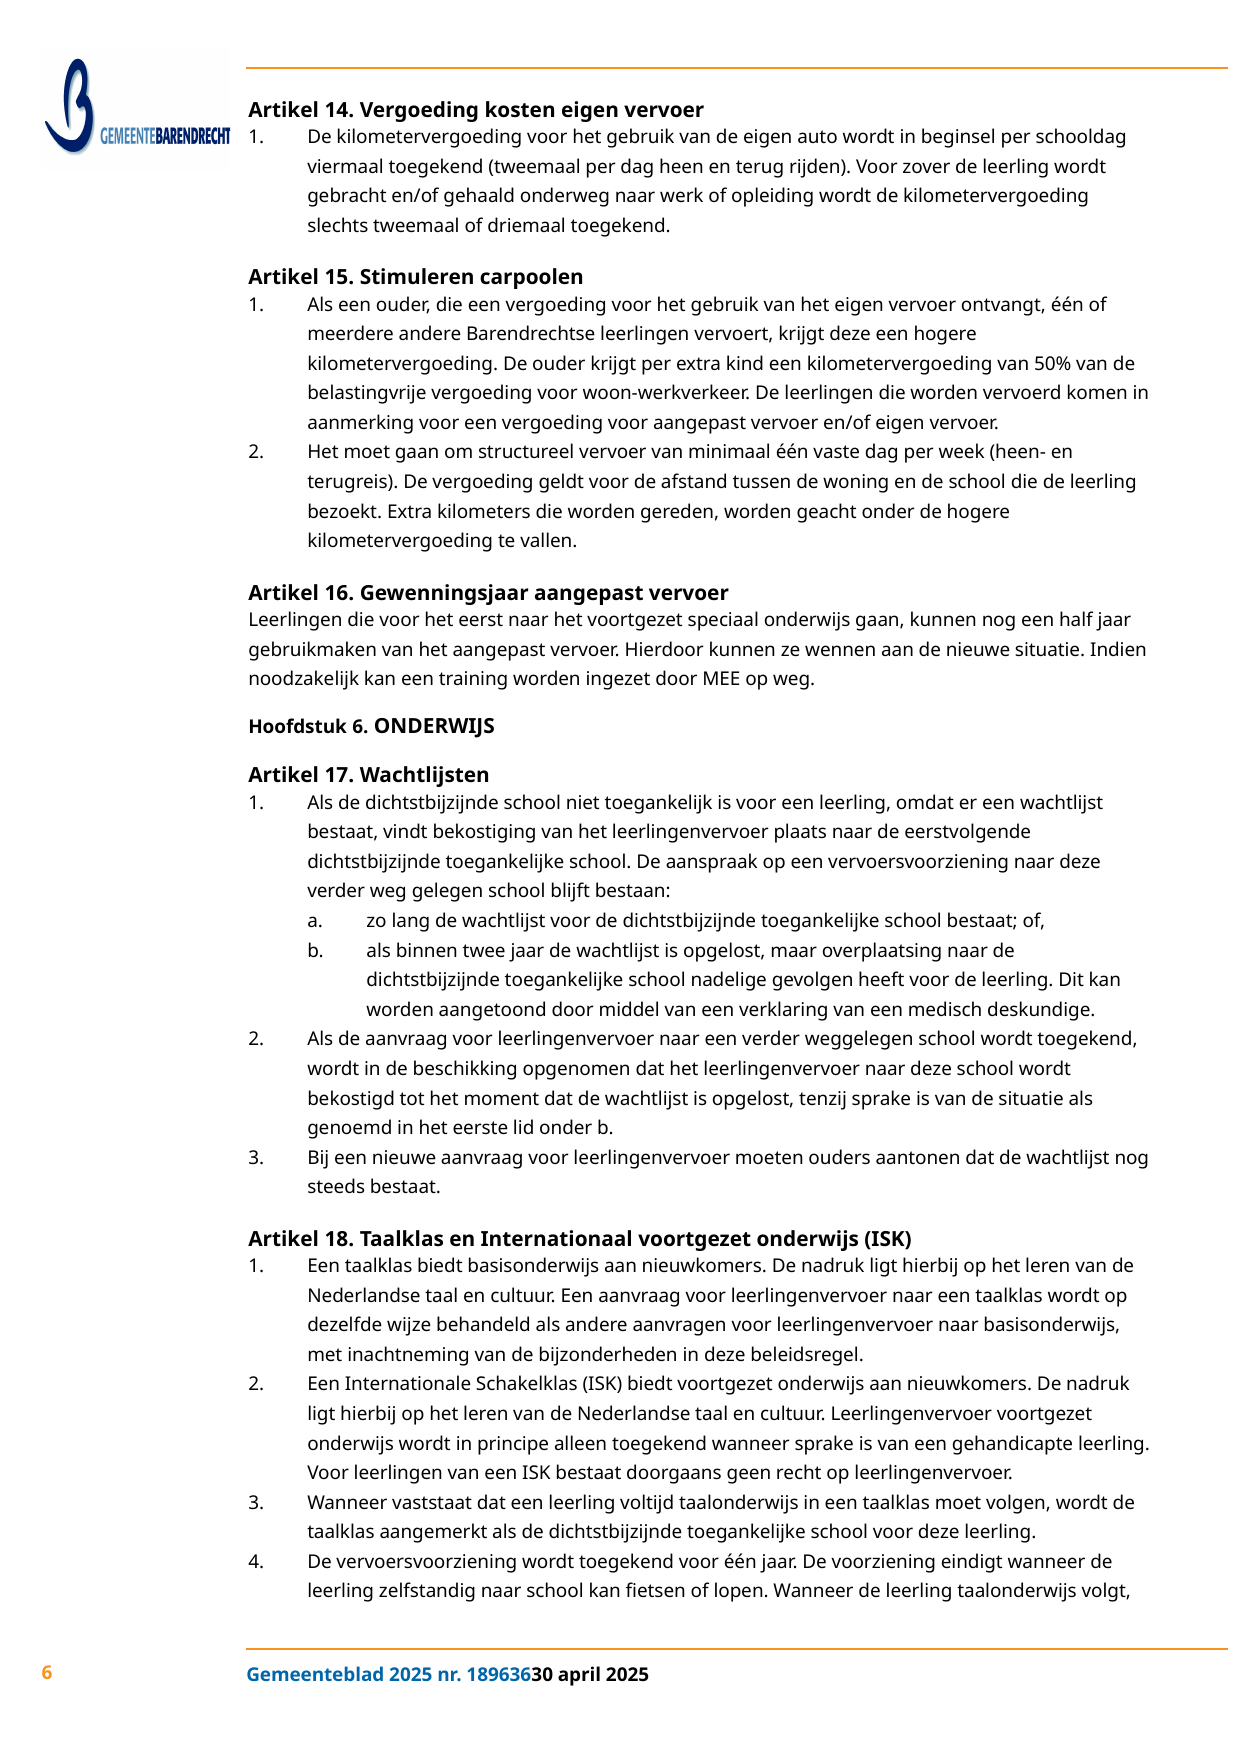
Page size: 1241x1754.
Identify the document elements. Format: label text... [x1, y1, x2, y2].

list Een Internationale Schakelklas (ISK) biedt voortgezet onderwijs aan nieuwkomers. De nadruk ligt hierbij op het leren van de Nederlandse taal en cultuur. Leerlingenvervoer voortgezet onderwijs wordt in principe alleen toegekend wanneer sprake is van een gehandicapte leerling. Voor leerlingen van een ISK bestaat doorgaans geen recht op leerlingenvervoer. [248, 1371, 1152, 1485]
picture [41, 47, 231, 172]
text Artikel 18. Taalklas en Internationaal voortgezet onderwijs (ISK) [248, 1224, 1152, 1252]
list Wanneer vaststaat dat een leerling voltijd taalonderwijs in een taalklas moet volgen, wordt de taalklas aangemerkt als de dichtstbijzijnde toegankelijke school voor deze leerling. [248, 1489, 1152, 1544]
list Als een ouder, die een vergoeding voor het gebruik van het eigen vervoer ontvangt, één of meerdere andere Barendrechtse leerlingen vervoert, krijgt deze een hogere kilometervergoeding. De ouder krijgt per extra kind een kilometervergoeding van 50% van de belastingvrije vergoeding voor woon-werkverkeer. De leerlingen die worden vervoerd komen in aanmerking voor een vergoeding voor aangepast vervoer en/of eigen vervoer. [248, 291, 1152, 435]
list Het moet gaan om structureel vervoer van minimaal één vaste dag per week (heen- en terugreis). De vergoeding geldt voor de afstand tussen de woning en de school die de leerling bezoekt. Extra kilometers die worden gereden, worden geacht onder de hogere kilometervergoeding te vallen. [248, 439, 1152, 553]
list Een taalklas biedt basisonderwijs aan nieuwkomers. De nadruk ligt hierbij op het leren van de Nederlandse taal en cultuur. Een aanvraag voor leerlingenvervoer naar een taalklas wordt op dezelfde wijze behandeld als andere aanvragen voor leerlingenvervoer naar basisonderwijs, met inachtneming van de bijzonderheden in deze beleidsregel. [248, 1252, 1152, 1367]
list De vervoersvoorziening wordt toegekend voor één jaar. De voorziening eindigt wanneer de leerling zelfstandig naar school kan fietsen of lopen. Wanneer de leerling taalonderwijs volgt, [248, 1548, 1152, 1603]
text Leerlingen die voor het eerst naar het voortgezet speciaal onderwijs gaan, kunnen nog een half jaar gebruikmaken van het aangepast vervoer. Hierdoor kunnen ze wennen aan de nieuwe situatie. Indien noodzakelijk kan een training worden ingezet door MEE op weg. [248, 606, 1152, 691]
list Als de aanvraag voor leerlingenvervoer naar een verder weggelegen school wordt toegekend, wordt in de beschikking opgenomen dat het leerlingenvervoer naar deze school wordt bekostigd tot het moment dat de wachtlijst is opgelost, tenzij sprake is van de situatie als genoemd in het eerste lid onder b. [248, 1026, 1152, 1140]
text Artikel 16. Gewenningsjaar aangepast vervoer [248, 578, 1152, 606]
list De kilometervergoeding voor het gebruik van de eigen auto wordt in beginsel per schooldag viermaal toegekend (tweemaal per dag heen en terug rijden). Voor zover de leerling wordt gebracht en/of gehaald onderweg naar werk of opleiding wordt de kilometervergoeding slechts tweemaal of driemaal toegekend. [248, 123, 1152, 238]
text Artikel 14. Vergoeding kosten eigen vervoer [248, 95, 1152, 123]
list zo lang de wachtlijst voor de dichtstbijzijnde toegankelijke school bestaat; of, [307, 907, 1152, 933]
text Hoofdstuk 6. ONDERWIJS [248, 711, 1152, 739]
list Als de dichtstbijzijnde school niet toegankelijk is voor een leerling, omdat er een wachtlijst bestaat, vindt bekostiging van het leerlingenvervoer plaats naar de eerstvolgende dichtstbijzijnde toegankelijke school. De aanspraak op een vervoersvoorziening naar deze verder weg gelegen school blijft bestaan: [248, 789, 1152, 903]
list Bij een nieuwe aanvraag voor leerlingenvervoer moeten ouders aantonen dat de wachtlijst nog steeds bestaat. [248, 1144, 1152, 1199]
text Artikel 15. Stimuleren carpoolen [248, 262, 1152, 291]
list als binnen twee jaar de wachtlijst is opgelost, maar overplaatsing naar de dichtstbijzijnde toegankelijke school nadelige gevolgen heeft voor de leerling. Dit kan worden aangetoond door middel van een verklaring van een medisch deskundige. [307, 937, 1152, 1022]
text Artikel 17. Wachtlijsten [248, 760, 1152, 789]
